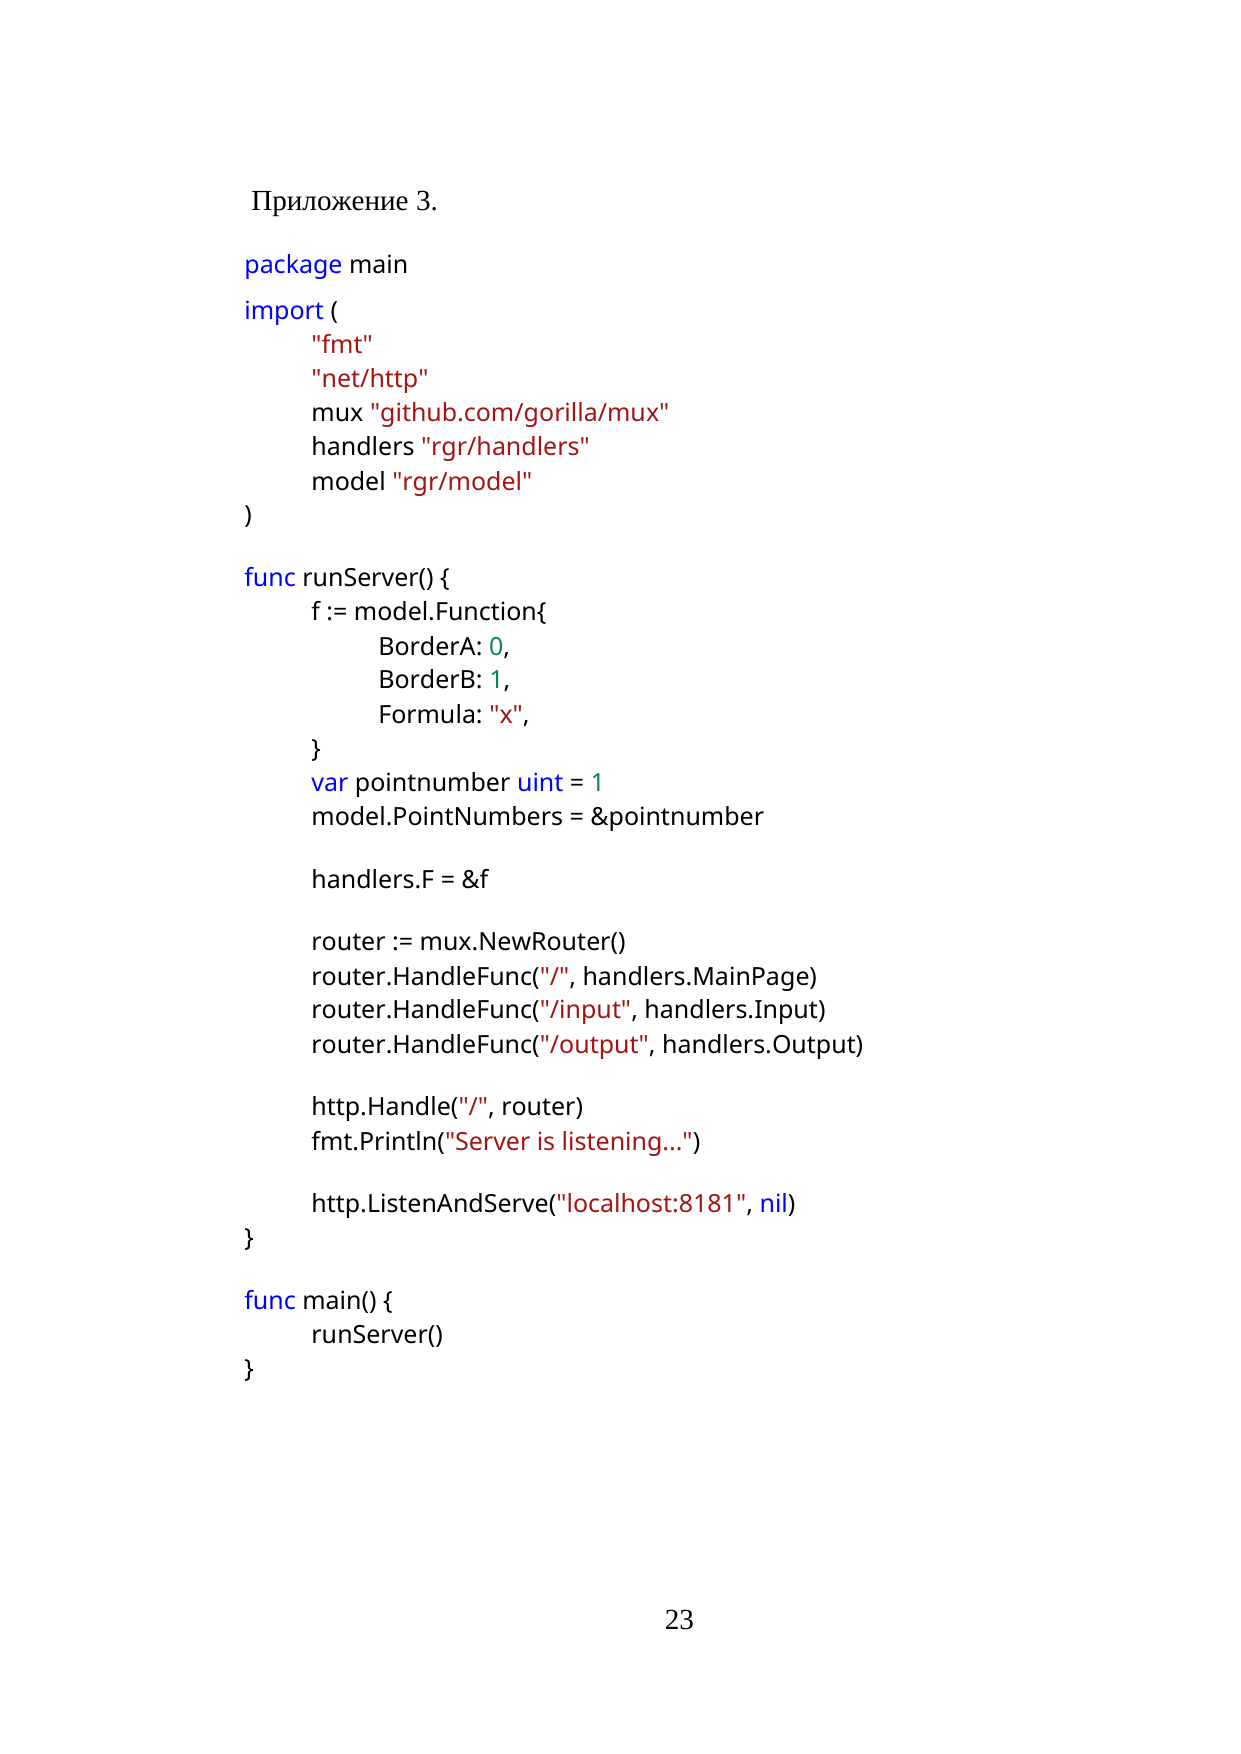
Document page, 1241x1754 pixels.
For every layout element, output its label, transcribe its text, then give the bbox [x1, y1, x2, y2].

text Приложение 3. [177, 183, 1181, 217]
text router.HandleFunc("/", handlers.MainPage) [311, 958, 1181, 992]
text BorderA: 0, [378, 628, 1181, 662]
text } [244, 1220, 1181, 1254]
text handlers.F = &f [311, 861, 1181, 895]
text } [244, 1351, 1181, 1385]
text model.PointNumbers = &pointnumber [311, 798, 1181, 832]
text package main [244, 246, 1181, 280]
text var pointnumber uint = 1 [311, 764, 1181, 798]
text func runServer() { [244, 560, 1181, 594]
text handlers "rgr/handlers" [311, 429, 1181, 463]
text http.Handle("/", router) [311, 1089, 1181, 1123]
text func main() { [244, 1283, 1181, 1317]
text import ( [244, 293, 1181, 327]
text "fmt" [311, 327, 1181, 361]
text fmt.Println("Server is listening...") [311, 1123, 1181, 1157]
text } [311, 730, 1181, 764]
text router.HandleFunc("/input", handlers.Input) [311, 992, 1181, 1026]
text model "rgr/model" [311, 463, 1181, 497]
text ) [244, 497, 1181, 531]
text runServer() [311, 1317, 1181, 1351]
text router := mux.NewRouter() [311, 924, 1181, 958]
text Formula: "x", [378, 696, 1181, 730]
text BorderB: 1, [378, 662, 1181, 696]
text router.HandleFunc("/output", handlers.Output) [311, 1026, 1181, 1060]
text f := model.Function{ [311, 594, 1181, 628]
text "net/http" [311, 361, 1181, 395]
text http.ListenAndServe("localhost:8181", nil) [311, 1186, 1181, 1220]
text mux "github.com/gorilla/mux" [311, 395, 1181, 429]
